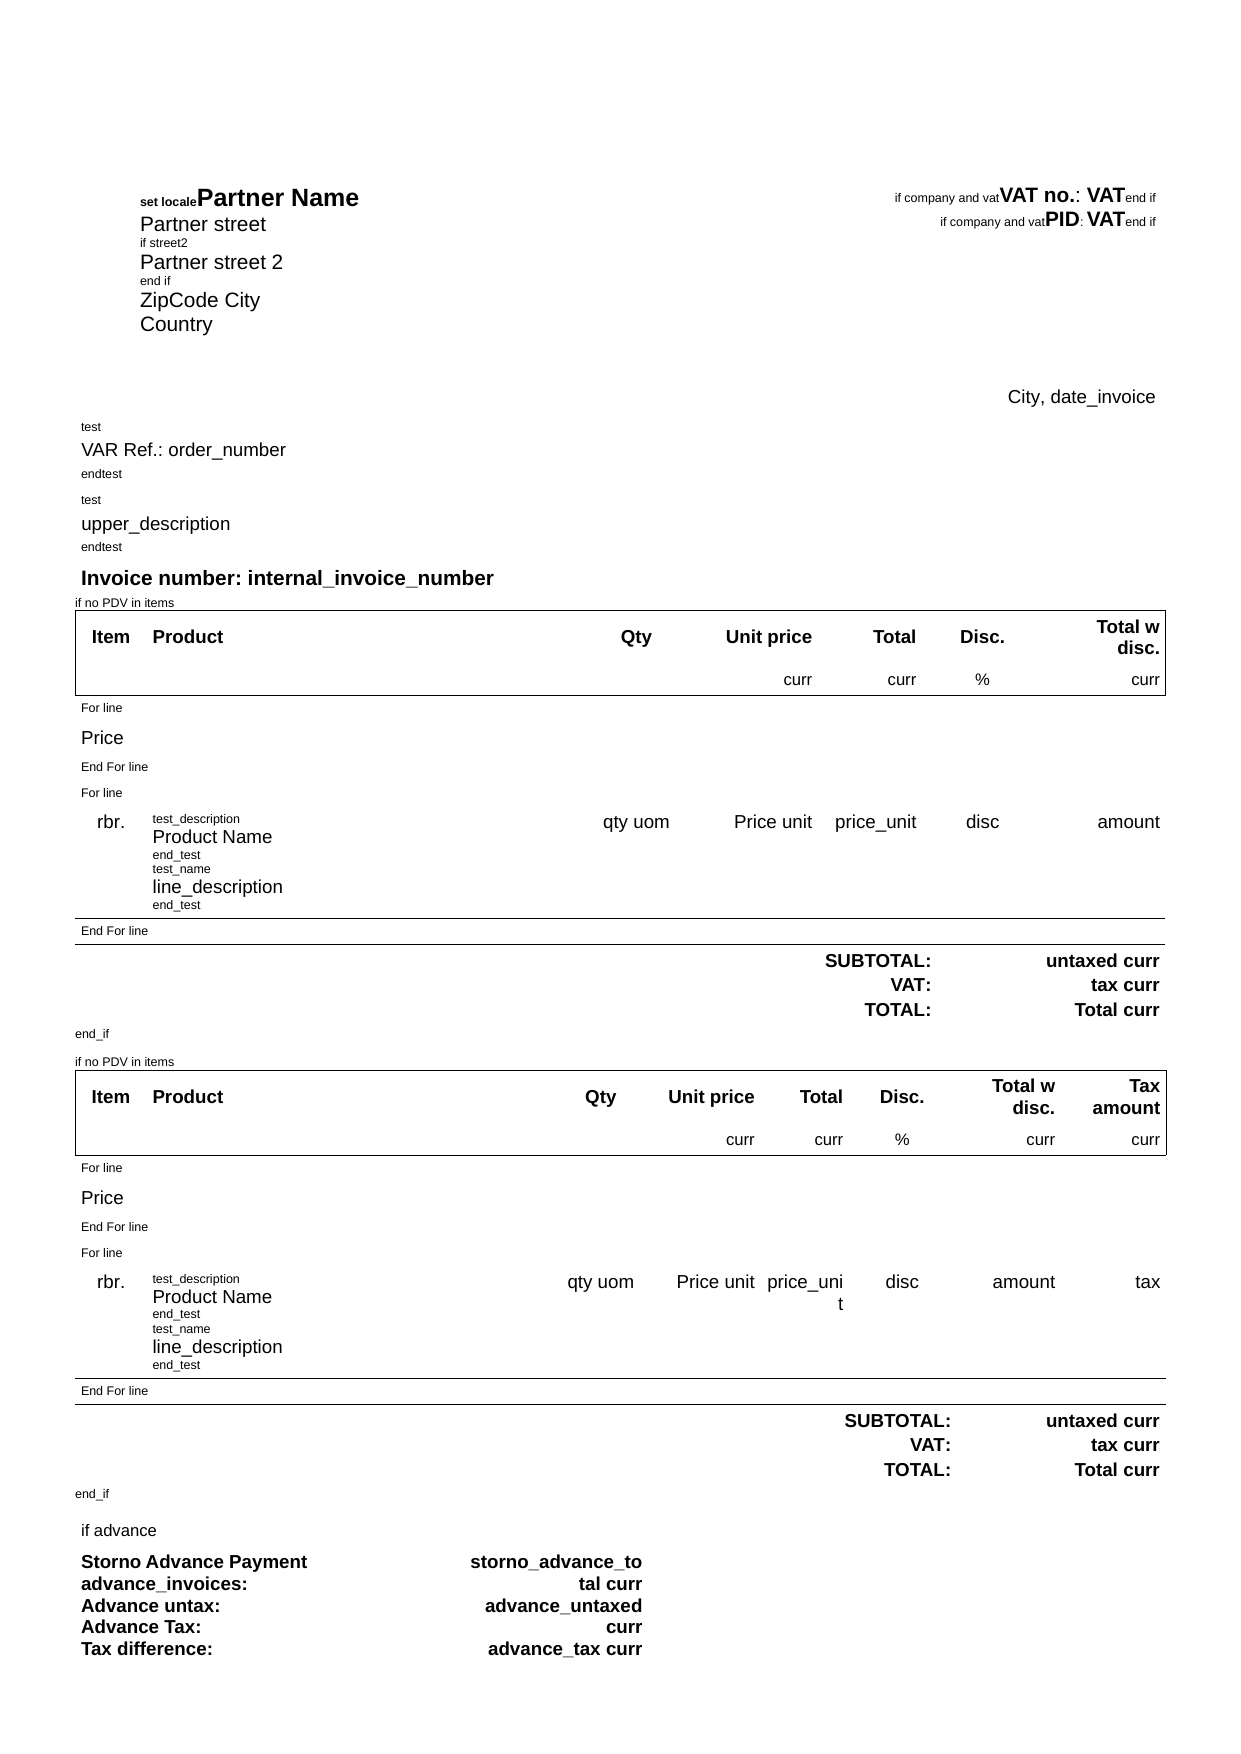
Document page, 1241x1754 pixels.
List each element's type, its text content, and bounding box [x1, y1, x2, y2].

table_cell price_unit [760, 1266, 849, 1378]
table_cell upper_description [75, 513, 1165, 534]
table_cell curr [654, 1124, 760, 1155]
table_cell curr [688, 664, 818, 695]
table_cell Price unit [688, 806, 818, 918]
table_cell disc [849, 1266, 955, 1378]
table_cell tax [1061, 1266, 1166, 1378]
table_header Item [76, 611, 147, 664]
table_cell [729, 560, 1165, 595]
table_cell For line [75, 696, 1165, 721]
table_cell Price [75, 1181, 1166, 1214]
table_header Total [760, 1071, 849, 1124]
table_cell disc [922, 806, 1043, 918]
table_cell curr [1043, 664, 1165, 695]
table_cell [729, 487, 1165, 512]
table_cell [147, 1124, 547, 1155]
text if no PDV in items [75, 595, 1138, 610]
table_cell Storno Advance Payment advance_invoices: Advance untax: Advance Tax: Tax difference: [75, 1546, 459, 1665]
table_header Unit price [654, 1071, 760, 1124]
table_header Disc. [922, 611, 1043, 664]
table_cell City, date_invoice [813, 295, 1161, 413]
table_header [729, 414, 1165, 439]
table_cell For line [75, 1240, 1166, 1266]
table_cell test_description Product Name end_test test_name line_description end_test [147, 1266, 547, 1378]
table_cell % [849, 1124, 955, 1155]
table_header Qty [548, 1071, 654, 1124]
table_header SUBTOTAL: VAT: TOTAL: [75, 1405, 957, 1486]
table_header Total w disc. [955, 1071, 1061, 1124]
table_cell amount [955, 1266, 1061, 1378]
table_cell endtest [75, 534, 729, 560]
table_cell [76, 664, 147, 695]
table_cell qty uom [585, 806, 687, 918]
table_header Total w disc. [1043, 611, 1165, 664]
table_cell curr [1061, 1124, 1166, 1155]
table_header Product [147, 1071, 547, 1124]
table_cell [729, 461, 1165, 487]
table_header set localePartner Name Partner street if street2 Partner street 2 end if ZipCode City Country [134, 177, 813, 413]
table_cell Price [75, 721, 1165, 754]
table_cell End For line [75, 1214, 1166, 1240]
table_cell For line [75, 780, 1165, 806]
table_header SUBTOTAL: VAT: TOTAL: [75, 945, 937, 1026]
table_cell End For line [75, 1379, 1166, 1403]
text end_if [75, 1486, 1165, 1501]
table_header Item [76, 1071, 147, 1124]
table_header untaxed curr tax curr Total curr [957, 1405, 1165, 1486]
table_header Unit price [688, 611, 818, 664]
table_header Product [147, 611, 585, 664]
table_cell rbr. [75, 1266, 147, 1378]
table_header Disc. [849, 1071, 955, 1124]
table_header if company and vatVAT no.: VATend if if company and vatPID: VATend if [813, 177, 1161, 295]
table_header [75, 177, 134, 413]
table_header Tax amount [1061, 1071, 1166, 1124]
table_cell test_description Product Name end_test test_name line_description end_test [147, 806, 585, 918]
table_header test [75, 414, 729, 439]
table_header Total [818, 611, 922, 664]
table_cell [548, 1124, 654, 1155]
table_cell rbr. [75, 806, 147, 918]
table_cell curr [955, 1124, 1061, 1155]
table_cell [729, 534, 1165, 560]
table_cell Invoice number: internal_invoice_number [75, 560, 729, 595]
table_cell amount [1043, 806, 1165, 918]
table_cell End For line [75, 754, 1165, 780]
table_cell End For line [75, 919, 1165, 944]
text if no PDV in items [75, 1055, 1138, 1069]
table_cell Price unit [654, 1266, 760, 1378]
table_cell curr [760, 1124, 849, 1155]
table_cell For line [75, 1156, 1166, 1181]
table_header untaxed curr tax curr Total curr [937, 945, 1165, 1026]
table_header if advance [75, 1515, 1165, 1546]
table_cell [76, 1124, 147, 1155]
table_cell [147, 664, 585, 695]
table_cell qty uom [548, 1266, 654, 1378]
table_cell storno_advance_total curr advance_untaxed curr advance_tax curr [459, 1546, 648, 1665]
table_cell [585, 664, 687, 695]
table_cell [648, 1546, 1165, 1665]
table_cell endtest [75, 461, 729, 487]
table_cell VAR Ref.: order_number [75, 439, 1165, 461]
text end_if [75, 1026, 1165, 1041]
table_cell test [75, 487, 729, 512]
table_cell % [922, 664, 1043, 695]
table_cell price_unit [818, 806, 922, 918]
table_cell curr [818, 664, 922, 695]
table_header Qty [585, 611, 687, 664]
